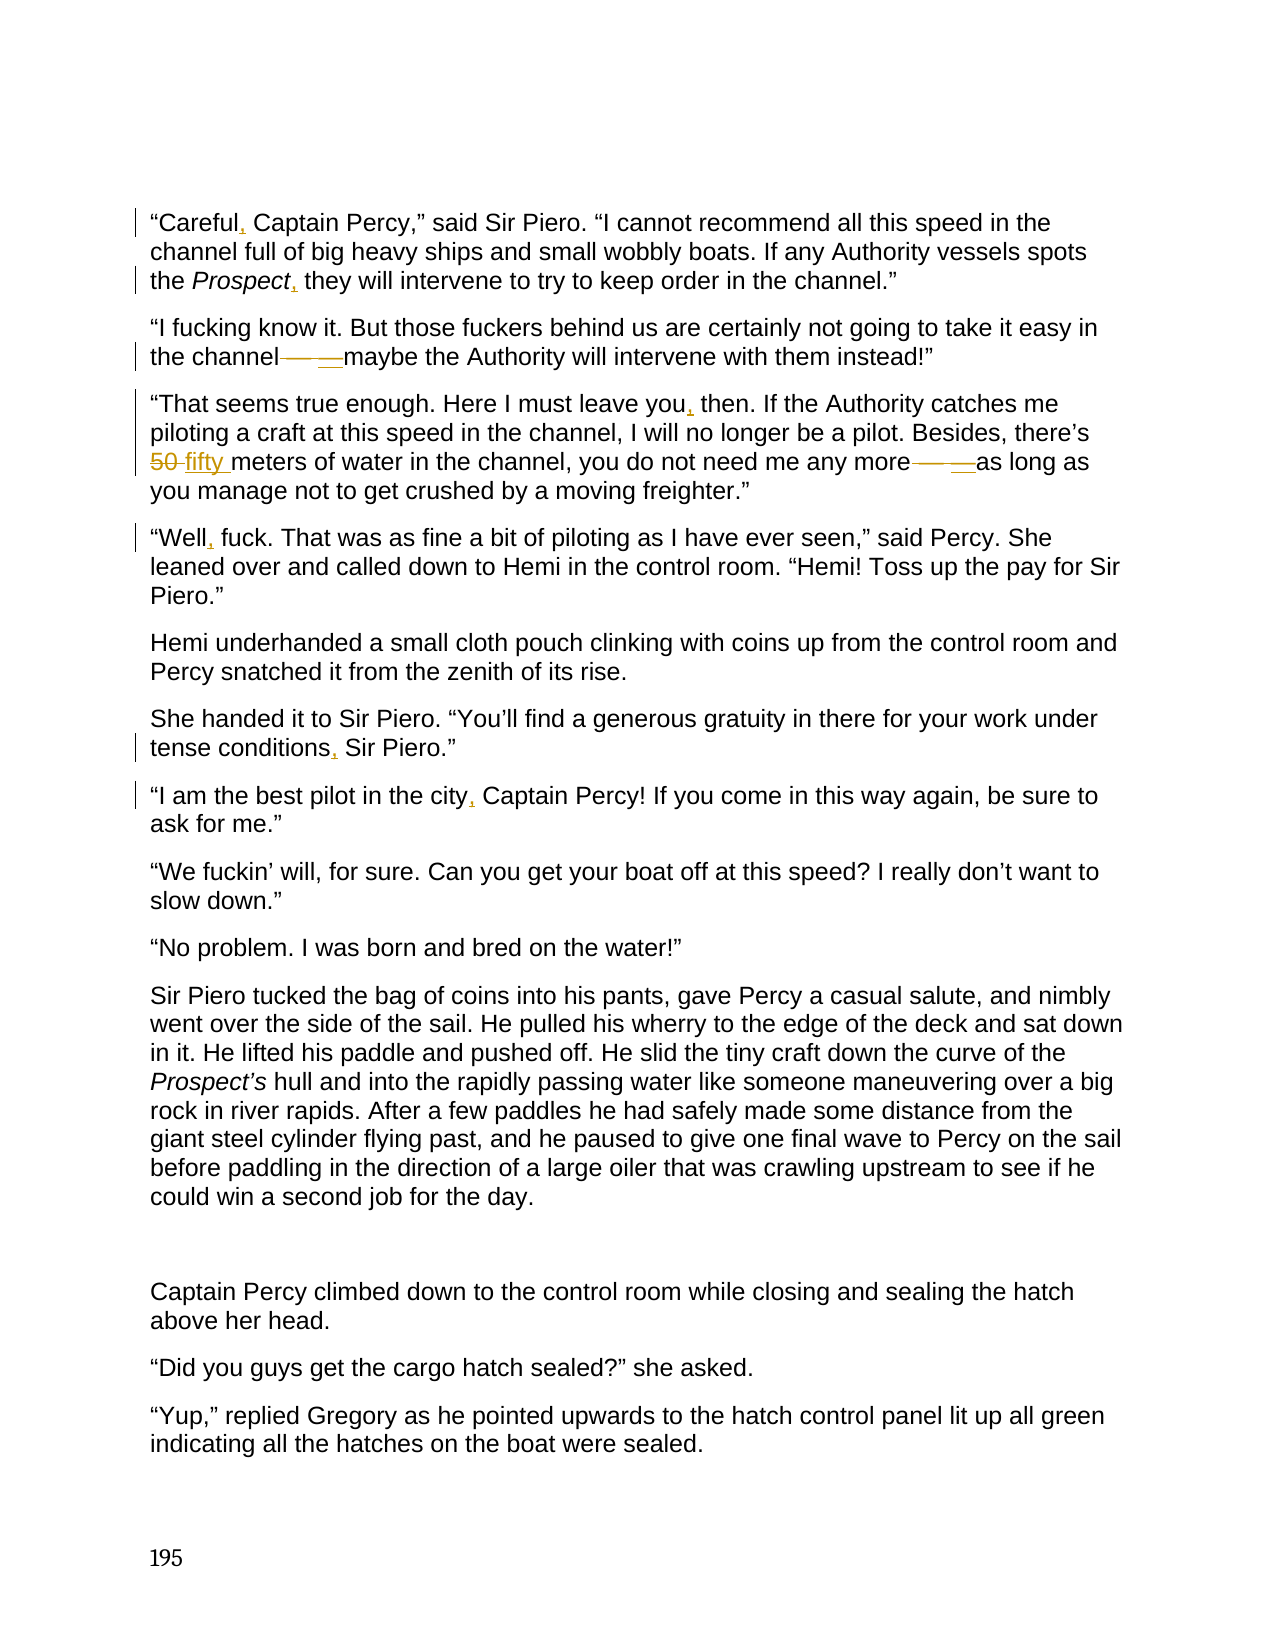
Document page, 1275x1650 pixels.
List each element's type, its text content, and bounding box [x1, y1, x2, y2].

text Sir Piero tucked the bag of coins into his pants, gave Percy a casual salute, and nimbly went over the side of the sail. He pulled his wherry to the edge of the deck and sat down in it. He lifted his paddle and pushed off. He slid the tiny craft down the curve of the Prospect’s hull and into the rapidly passing water like someone maneuvering over a big rock in river rapids. After a few paddles he had safely made some distance from the giant steel cylinder flying past, and he paused to give one final wave to Percy on the sail before paddling in the direction of a large oiler that was crawling upstream to see if he could win a second job for the day. [150, 981, 1125, 1211]
text “Yup,” replied Gregory as he pointed upwards to the hatch control panel lit up all green indicating all the hatches on the boat were sealed. [150, 1401, 1125, 1458]
text “Did you guys get the cargo hatch sealed?” she asked. [150, 1353, 1125, 1382]
text “That seems true enough. Here I must leave you, then. If the Authority catches me piloting a craft at this speed in the channel, I will no longer be a pilot. Besides, there’s fifty meters of water in the channel, you do not need me any more—as long as you manage not to get crushed by a moving freighter.” [150, 389, 1125, 504]
text “I am the best pilot in the city, Captain Percy! If you come in this way again, be sure to ask for me.” [150, 781, 1125, 838]
text Hemi underhanded a small cloth pouch clinking with coins up from the control room and Percy snatched it from the zenith of its rise. [150, 628, 1125, 686]
text “No problem. I was born and bred on the water!” [150, 933, 1125, 962]
text “I fucking know it. But those fuckers behind us are certainly not going to take it easy in the channel—maybe the Authority will intervene with them instead!” [150, 313, 1125, 371]
text Captain Percy climbed down to the control room while closing and sealing the hatch above her head. [150, 1277, 1125, 1334]
text She handed it to Sir Piero. “You’ll find a generous gratuity in there for your work under tense conditions, Sir Piero.” [150, 704, 1125, 762]
text “We fuckin’ will, for sure. Can you get your boat off at this speed? I really don’t want to slow down.” [150, 857, 1125, 914]
text “Careful, Captain Percy,” said Sir Piero. “I cannot recommend all this speed in the channel full of big heavy ships and small wobbly boats. If any Authority vessels spots the Prospect, they will intervene to try to keep order in the channel.” [150, 208, 1125, 294]
text “Well, fuck. That was as fine a bit of piloting as I have ever seen,” said Percy. She leaned over and called down to Hemi in the control room. “Hemi! Toss up the pay for Sir Piero.” [150, 523, 1125, 609]
